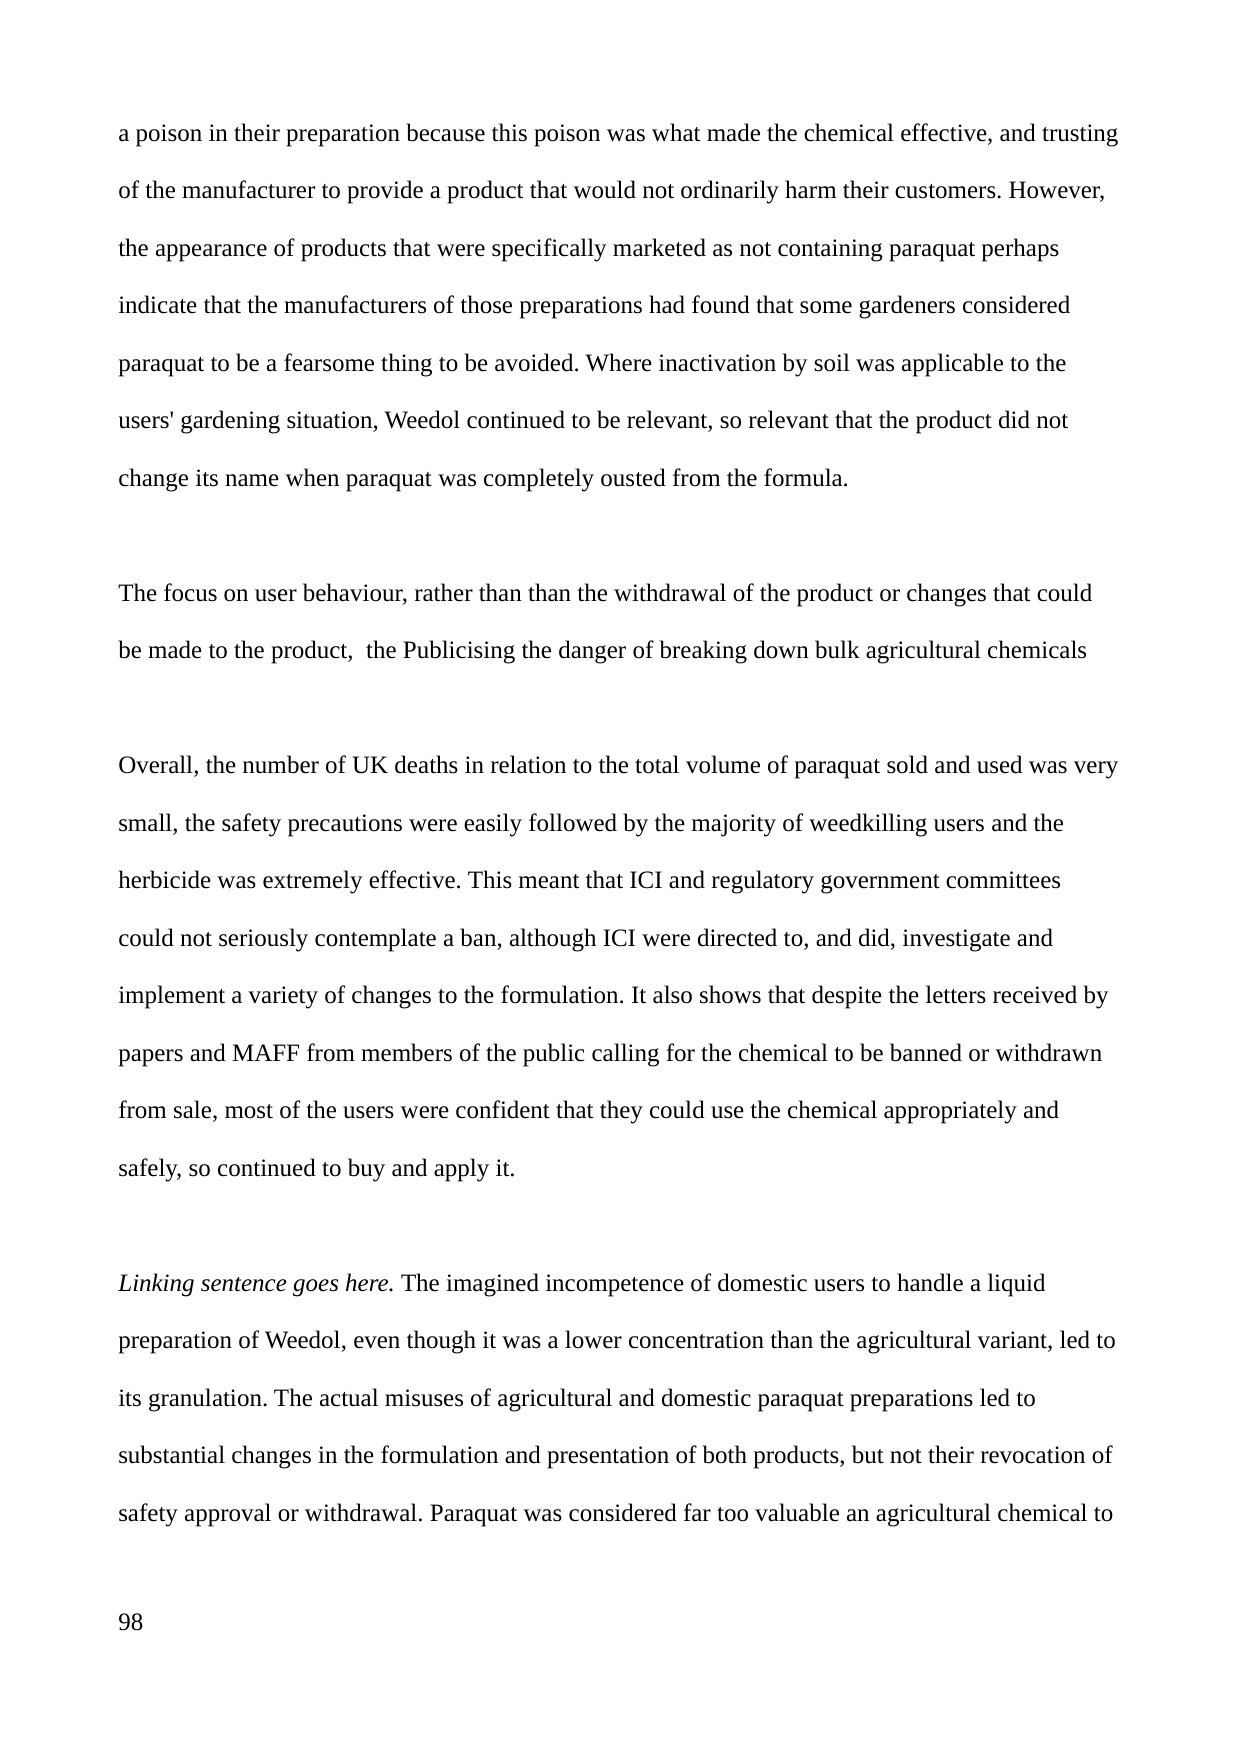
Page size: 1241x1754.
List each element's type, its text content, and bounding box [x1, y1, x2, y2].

text The focus on user behaviour, rather than than the withdrawal of the product or changes that could be made to the product, the Publicising the danger of breaking down bulk agricultural chemicals [118, 578, 1122, 664]
text a poison in their preparation because this poison was what made the chemical effective, and trusting of the manufacturer to provide a product that would not ordinarily harm their customers. However, the appearance of products that were specifically marketed as not containing paraquat perhaps indicate that the manufacturers of those preparations had found that some gardeners considered paraquat to be a fearsome thing to be avoided. Where inactivation by soil was applicable to the users' gardening situation, Weedol continued to be relevant, so relevant that the product did not change its name when paraquat was completely ousted from the formula. [118, 118, 1122, 492]
text Overall, the number of UK deaths in relation to the total volume of paraquat sold and used was very small, the safety precautions were easily followed by the majority of weedkilling users and the herbicide was extremely effective. This meant that ICI and regulatory government committees could not seriously contemplate a ban, although ICI were directed to, and did, investigate and implement a variety of changes to the formulation. It also shows that despite the letters received by papers and MAFF from members of the public calling for the chemical to be banned or withdrawn from sale, most of the users were confident that they could use the chemical appropriately and safely, so continued to buy and apply it. [118, 751, 1122, 1182]
text Linking sentence goes here. The imagined incompetence of domestic users to handle a liquid preparation of Weedol, even though it was a lower concentration than the agricultural variant, led to its granulation. The actual misuses of agricultural and domestic paraquat preparations led to substantial changes in the formulation and presentation of both products, but not their revocation of safety approval or withdrawal. Paraquat was considered far too valuable an agricultural chemical to [118, 1268, 1122, 1527]
